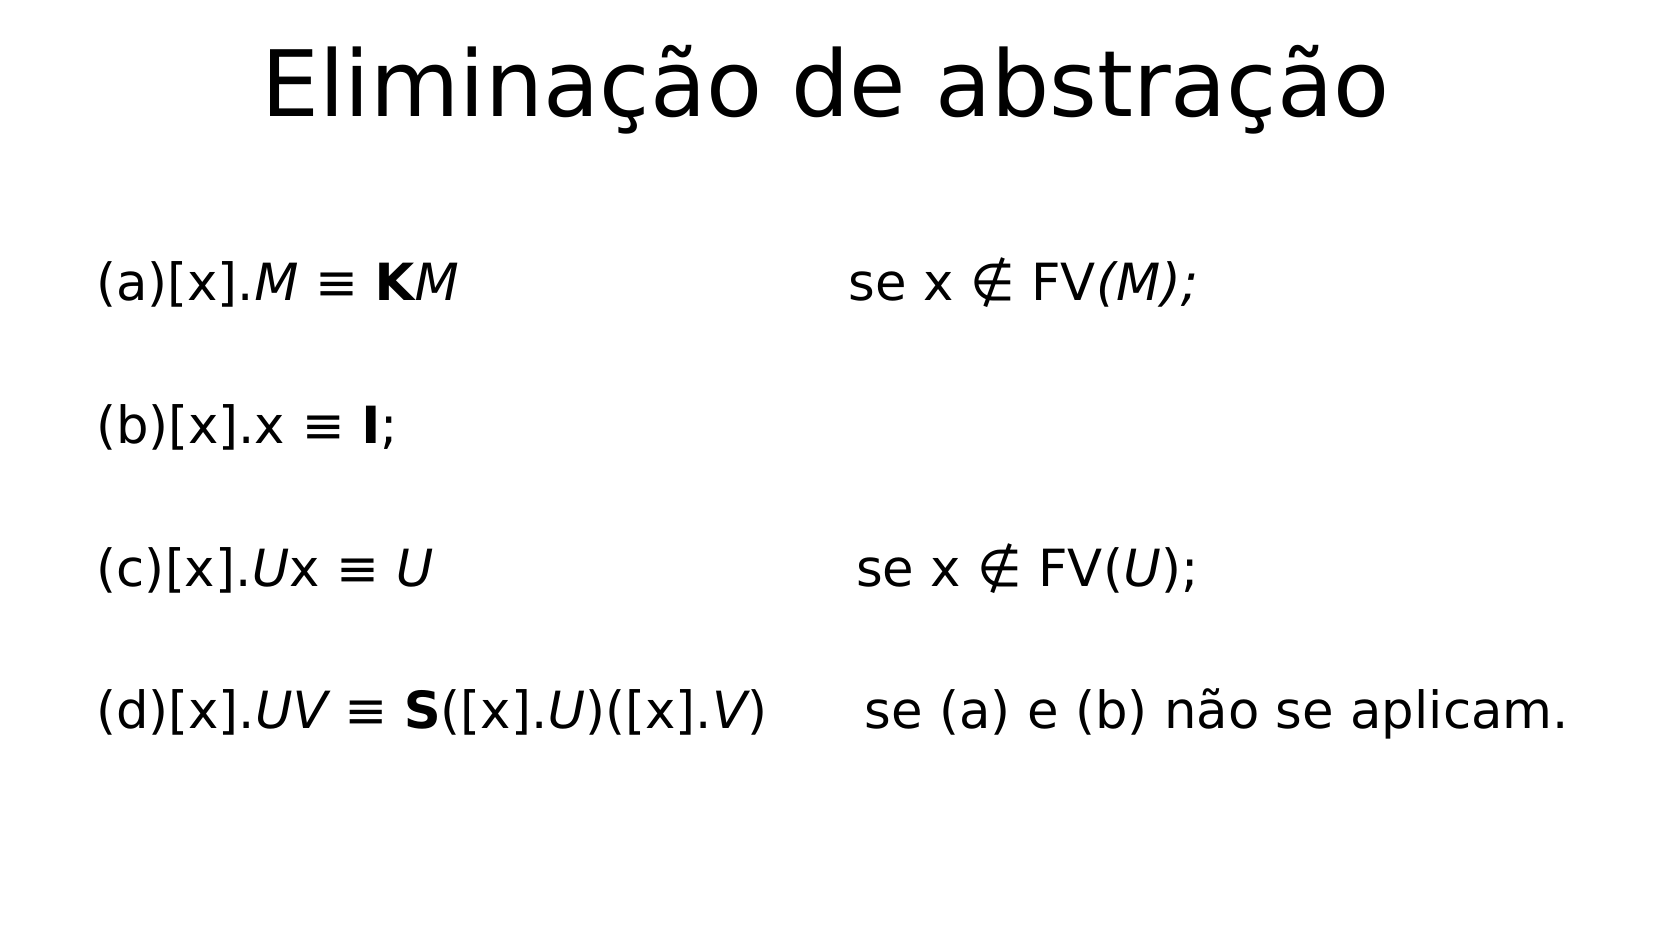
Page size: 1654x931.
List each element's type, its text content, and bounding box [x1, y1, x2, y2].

list [x].M ≡ KM se x ∉ FV(M); [x].x ≡ I; [x].Ux ≡ U se x ∉ FV(U); [x].UV ≡ S([x].U)([x].V) se (a) e (b) não se aplicam. [82, 253, 1571, 793]
title Eliminação de abstração [82, 31, 1571, 246]
